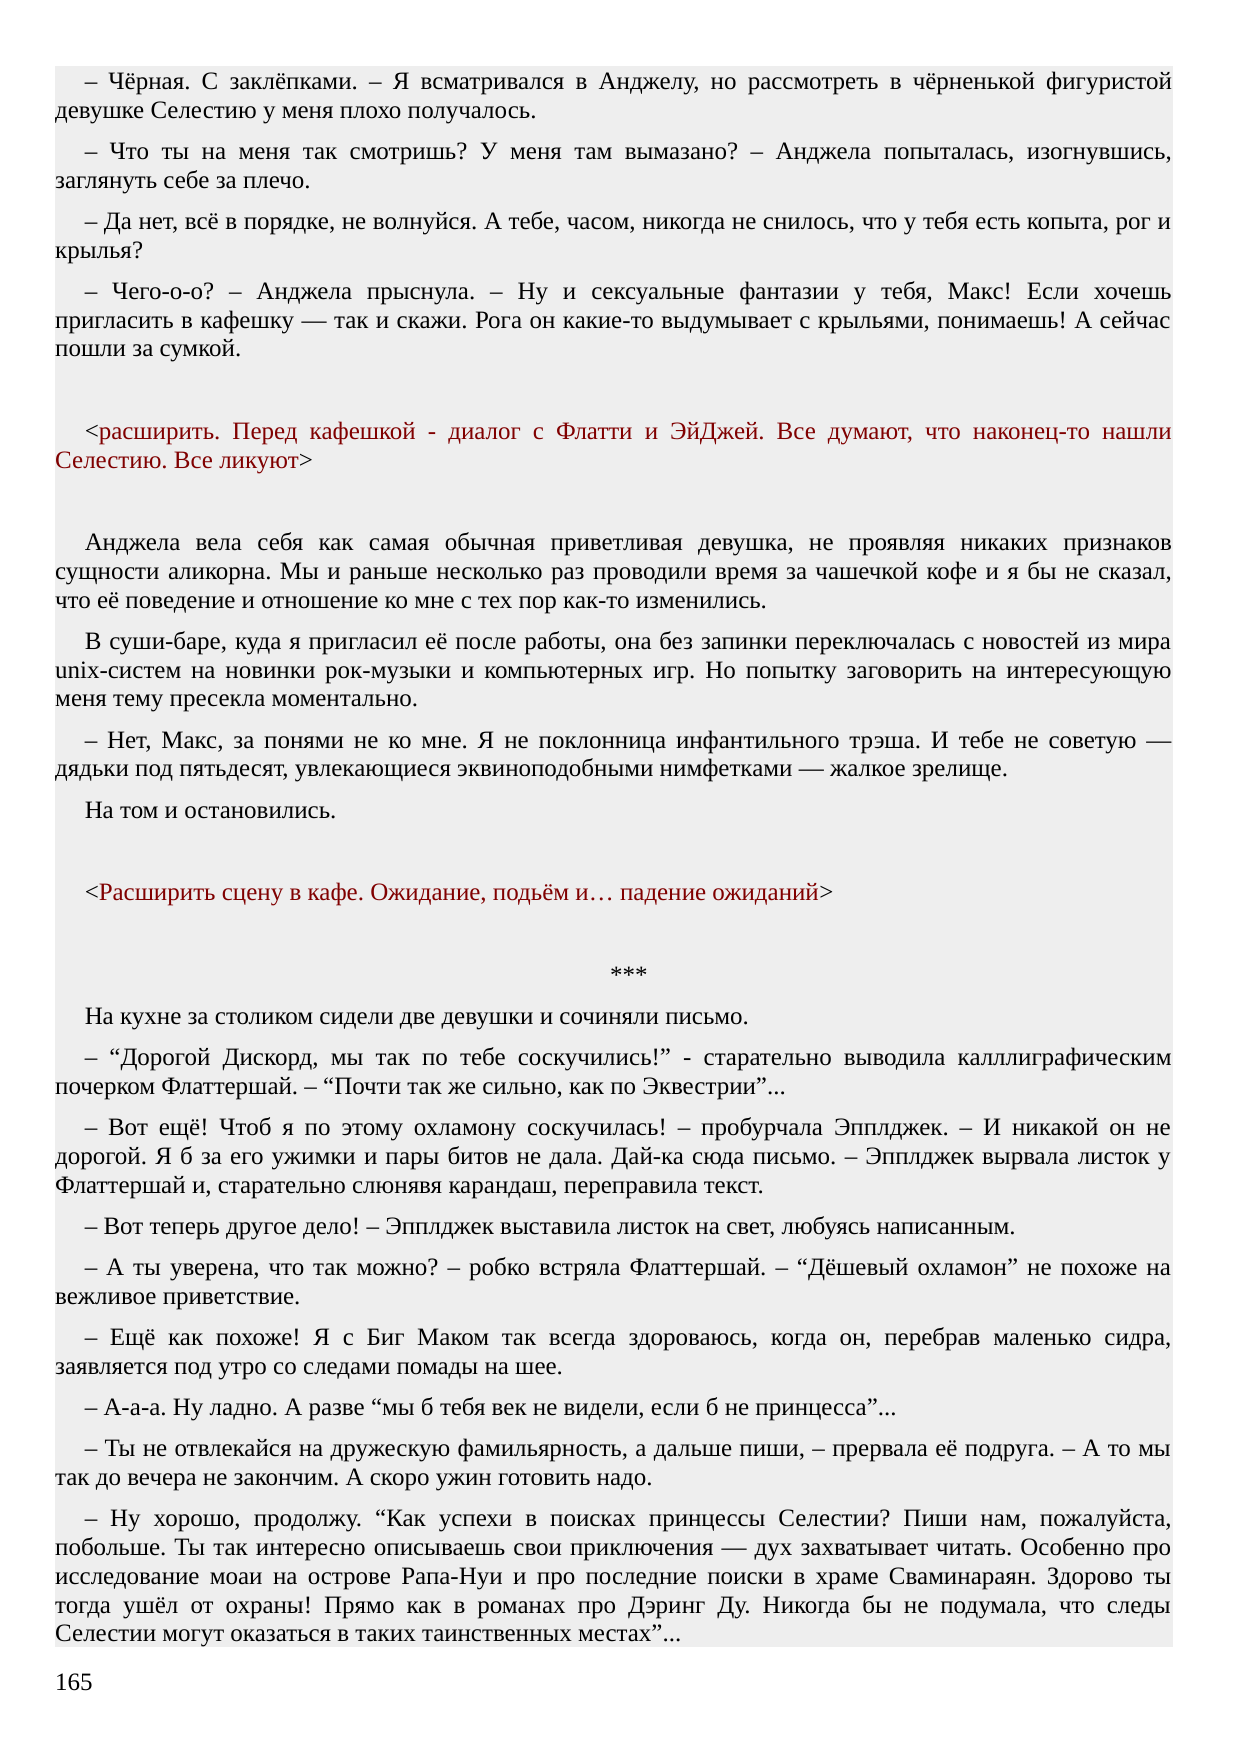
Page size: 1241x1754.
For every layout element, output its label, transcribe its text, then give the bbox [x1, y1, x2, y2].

text – Ну хорошо, продолжу. “Как успехи в поисках принцессы Селестии? Пиши нам, пожалуйста, побольше. Ты так интересно описываешь свои приключения — дух захватывает читать. Особенно про исследование моаи на острове Рапа-Нуи и про последние поиски в храме Сваминараян. Здорово ты тогда ушёл от охраны! Прямо как в романах про Дэринг Ду. Никогда бы не подумала, что следы Селестии могут оказаться в таких таинственных местах”... [55, 1503, 1173, 1647]
text Анджела вела себя как самая обычная приветливая девушка, не проявляя никаких признаков сущности аликорна. Мы и раньше несколько раз проводили время за чашечкой кофе и я бы не сказал, что её поведение и отношение ко мне с тех пор как-то изменились. [55, 527, 1173, 613]
text – Вот ещё! Чтоб я по этому охламону соскучилась! – пробурчала Эпплджек. – И никакой он не дорогой. Я б за его ужимки и пары битов не дала. Дай-ка сюда письмо. – Эпплджек вырвала листок у Флаттершай и, старательно слюнявя карандаш, переправила текст. [55, 1112, 1173, 1198]
text – Да нет, всё в порядке, не волнуйся. А тебе, часом, никогда не снилось, что у тебя есть копыта, рог и крылья? [55, 206, 1173, 263]
text – А-а-а. Ну ладно. А разве “мы б тебя век не видели, если б не принцесса”... [55, 1392, 1173, 1421]
text – Вот теперь другое дело! – Эпплджек выставила листок на свет, любуясь написанным. [55, 1211, 1173, 1240]
text – Что ты на меня так смотришь? У меня там вымазано? – Анджела попыталась, изогнувшись, заглянуть себе за плечо. [55, 136, 1173, 193]
text *** [55, 960, 1173, 988]
text <Расширить сцену в кафе. Ожидание, подьём и… падение ожиданий> [55, 877, 1173, 906]
text В суши-баре, куда я пригласил её после работы, она без запинки переключалась с новостей из мира unix-систем на новинки рок-музыки и компьютерных игр. Но попытку заговорить на интересующую меня тему пресекла моментально. [55, 626, 1173, 712]
text – Чего-о-о? – Анджела прыснула. – Ну и сексуальные фантазии у тебя, Макс! Если хочешь пригласить в кафешку — так и скажи. Рога он какие-то выдумывает с крыльями, понимаешь! А сейчас пошли за сумкой. [55, 276, 1173, 362]
text На кухне за столиком сидели две девушки и сочиняли письмо. [55, 1001, 1173, 1030]
text – Нет, Макс, за понями не ко мне. Я не поклонница инфантильного трэша. И тебе не советую — дядьки под пятьдесят, увлекающиеся эквиноподобными нимфетками — жалкое зрелище. [55, 725, 1173, 782]
text – Ты не отвлекайся на дружескую фамильярность, а дальше пиши, – прервала её подруга. – А то мы так до вечера не закончим. А скоро ужин готовить надо. [55, 1433, 1173, 1491]
text <расширить. Перед кафешкой - диалог с Флатти и ЭйДжей. Все думают, что наконец-то нашли Селестию. Все ликуют> [55, 416, 1173, 473]
text На том и остановились. [55, 795, 1173, 823]
text – “Дорогой Дискорд, мы так по тебе соскучились!” - старательно выводила калллиграфическим почерком Флаттершай. – “Почти так же сильно, как по Эквестрии”... [55, 1042, 1173, 1100]
text – А ты уверена, что так можно? – робко встряла Флаттершай. – “Дёшевый охламон” не похоже на вежливое приветствие. [55, 1252, 1173, 1310]
text – Чёрная. С заклёпками. – Я всматривался в Анджелу, но рассмотреть в чёрненькой фигуристой девушке Селестию у меня плохо получалось. [55, 66, 1173, 123]
text – Ещё как похоже! Я с Биг Маком так всегда здороваюсь, когда он, перебрав маленько сидра, заявляется под утро со следами помады на шее. [55, 1322, 1173, 1380]
